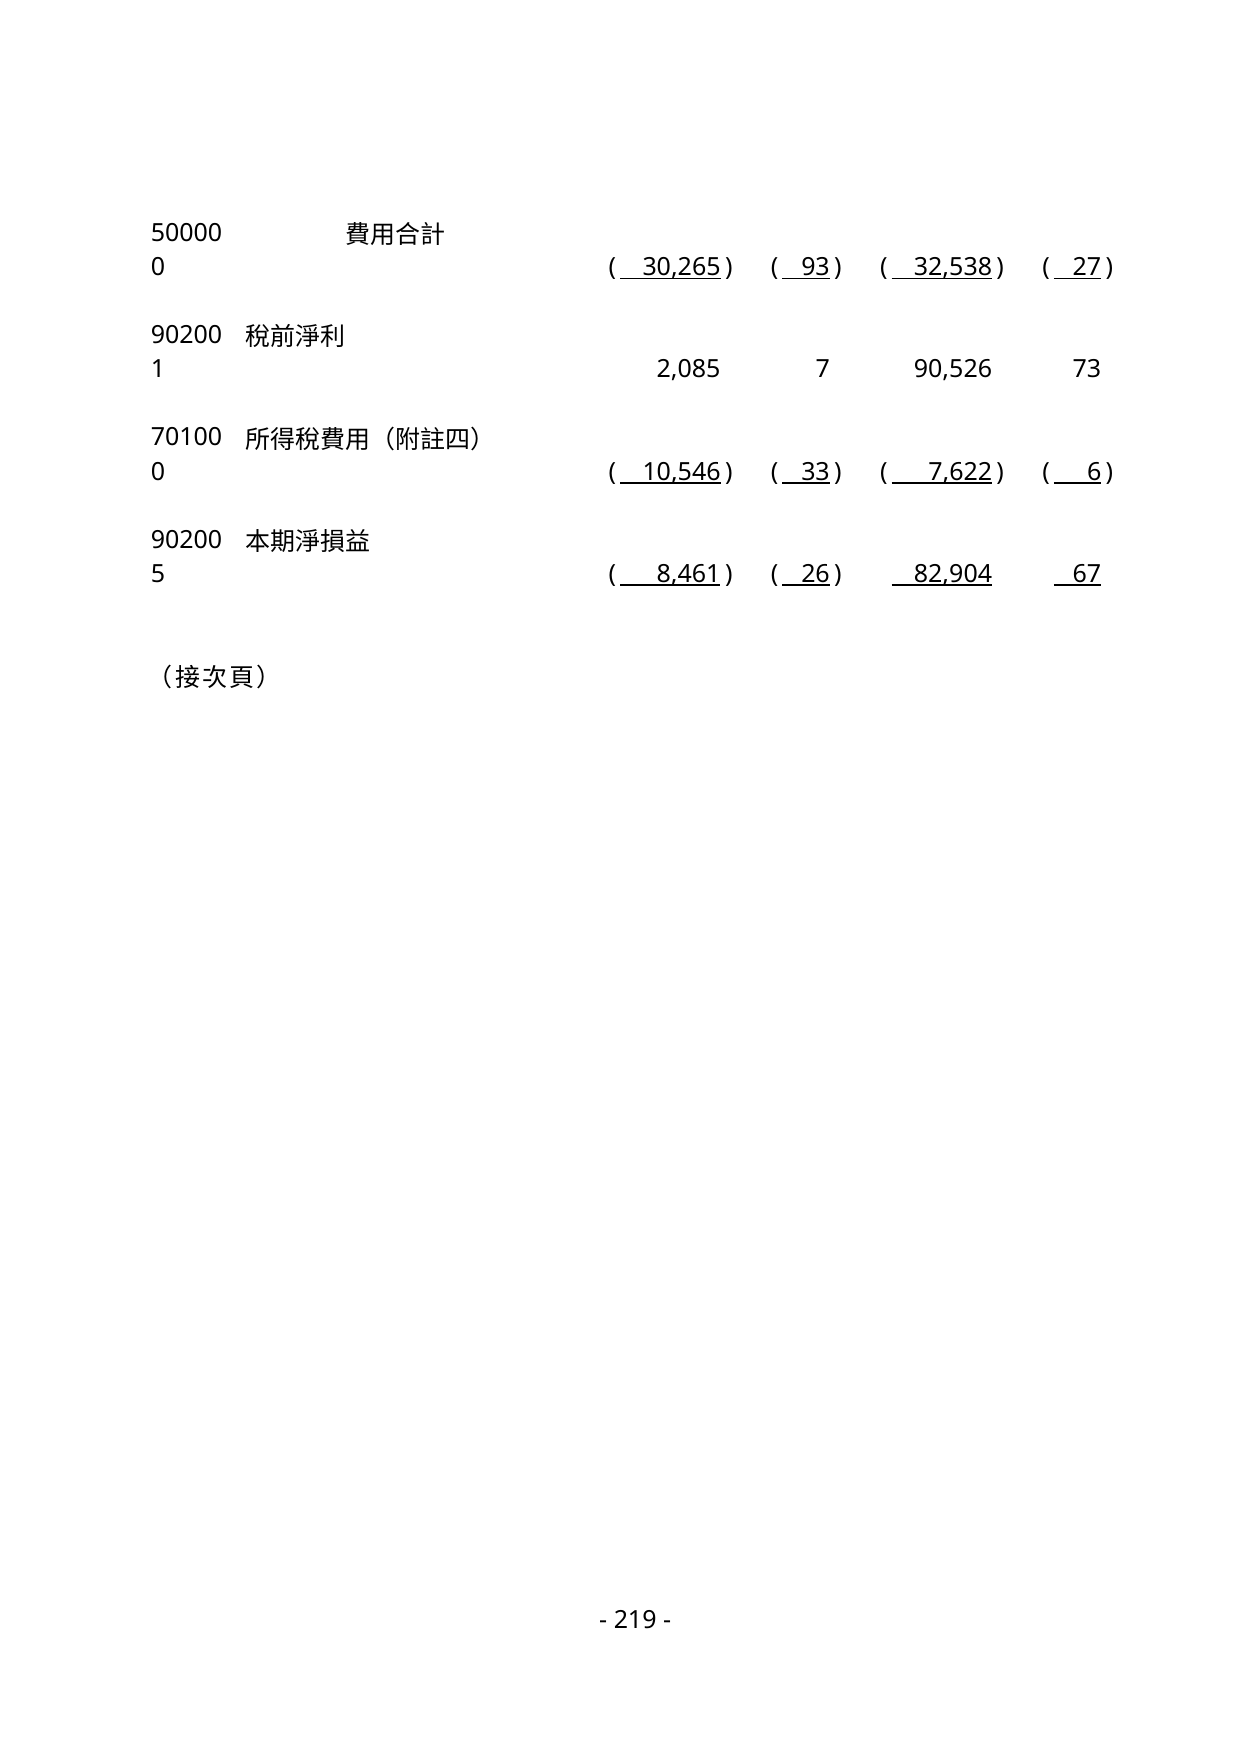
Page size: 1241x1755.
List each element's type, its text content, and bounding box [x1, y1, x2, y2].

table_cell [850, 419, 862, 487]
table_cell ( 7,622 ) [862, 419, 1021, 487]
table_cell 本期淨損益 [242, 521, 579, 589]
table_cell [850, 521, 862, 589]
table_cell [242, 385, 579, 419]
table_cell [591, 283, 750, 317]
table_cell [1033, 385, 1122, 419]
table_cell [750, 283, 762, 317]
table_cell ( 10,546 ) [591, 419, 750, 487]
table_cell [1021, 385, 1033, 419]
table_cell [862, 283, 1021, 317]
table_cell ( 6 ) [1033, 419, 1122, 487]
table_cell 67 [1033, 521, 1122, 589]
table_cell [1021, 487, 1033, 521]
table_cell [862, 385, 1021, 419]
table_cell [148, 385, 230, 419]
table_cell [579, 283, 591, 317]
table_cell [230, 589, 242, 623]
text （接次頁） [148, 623, 1122, 694]
table_cell [850, 317, 862, 385]
table_cell 500000 [148, 215, 230, 283]
table_cell [762, 385, 850, 419]
table_cell [242, 487, 579, 521]
table_cell [1033, 487, 1122, 521]
table_cell 902005 [148, 521, 230, 589]
table_cell [862, 487, 1021, 521]
table_cell [230, 215, 242, 283]
table_cell [148, 487, 230, 521]
table_cell [242, 589, 579, 623]
table_cell [762, 487, 850, 521]
table_cell [230, 385, 242, 419]
table_cell ( 8,461 ) [591, 521, 750, 589]
table_cell [850, 589, 862, 623]
table_cell ( 33 ) [762, 419, 850, 487]
table_cell [1033, 589, 1122, 623]
table_cell 82,904 [862, 521, 1021, 589]
table_cell [750, 419, 762, 487]
table_cell [1021, 419, 1033, 487]
table_cell [762, 283, 850, 317]
table_cell [579, 487, 591, 521]
table_cell [230, 283, 242, 317]
table_cell ( 32,538 ) [862, 215, 1021, 283]
table_cell [750, 487, 762, 521]
table_cell 2,085 [591, 317, 750, 385]
table_cell [1021, 215, 1033, 283]
table_cell [850, 283, 862, 317]
table_cell [579, 521, 591, 589]
table_cell [762, 589, 850, 623]
table_cell [591, 385, 750, 419]
table_cell 701000 [148, 419, 230, 487]
table_cell [750, 589, 762, 623]
table_cell [579, 215, 591, 283]
table_cell [230, 521, 242, 589]
table_cell [750, 317, 762, 385]
table_cell [230, 317, 242, 385]
table_cell [242, 283, 579, 317]
table_cell [862, 589, 1021, 623]
table_cell [148, 283, 230, 317]
table_cell [750, 215, 762, 283]
table_cell [591, 487, 750, 521]
table_cell [591, 589, 750, 623]
table_cell [1021, 317, 1033, 385]
table_cell [579, 317, 591, 385]
table_cell [1021, 283, 1033, 317]
table_cell ( 26 ) [762, 521, 850, 589]
table_cell [750, 521, 762, 589]
table_cell 902001 [148, 317, 230, 385]
table_cell 稅前淨利 [242, 317, 579, 385]
table_cell ( 30,265 ) [591, 215, 750, 283]
table_cell [230, 419, 242, 487]
table_cell 費用合計 [242, 215, 579, 283]
table_cell [1021, 521, 1033, 589]
table_cell [579, 419, 591, 487]
table_cell ( 93 ) [762, 215, 850, 283]
table_cell [579, 589, 591, 623]
table_cell [1021, 589, 1033, 623]
table_cell [148, 589, 230, 623]
table_cell [1033, 283, 1122, 317]
table_cell ( 27 ) [1033, 215, 1122, 283]
table_cell [850, 487, 862, 521]
table_cell [230, 487, 242, 521]
table_cell [850, 385, 862, 419]
table_cell [750, 385, 762, 419]
table_cell [579, 385, 591, 419]
table_cell 所得稅費用（附註四） [242, 419, 579, 487]
table_cell 73 [1033, 317, 1122, 385]
table_cell [850, 215, 862, 283]
table_cell 90,526 [862, 317, 1021, 385]
table_cell 7 [762, 317, 850, 385]
